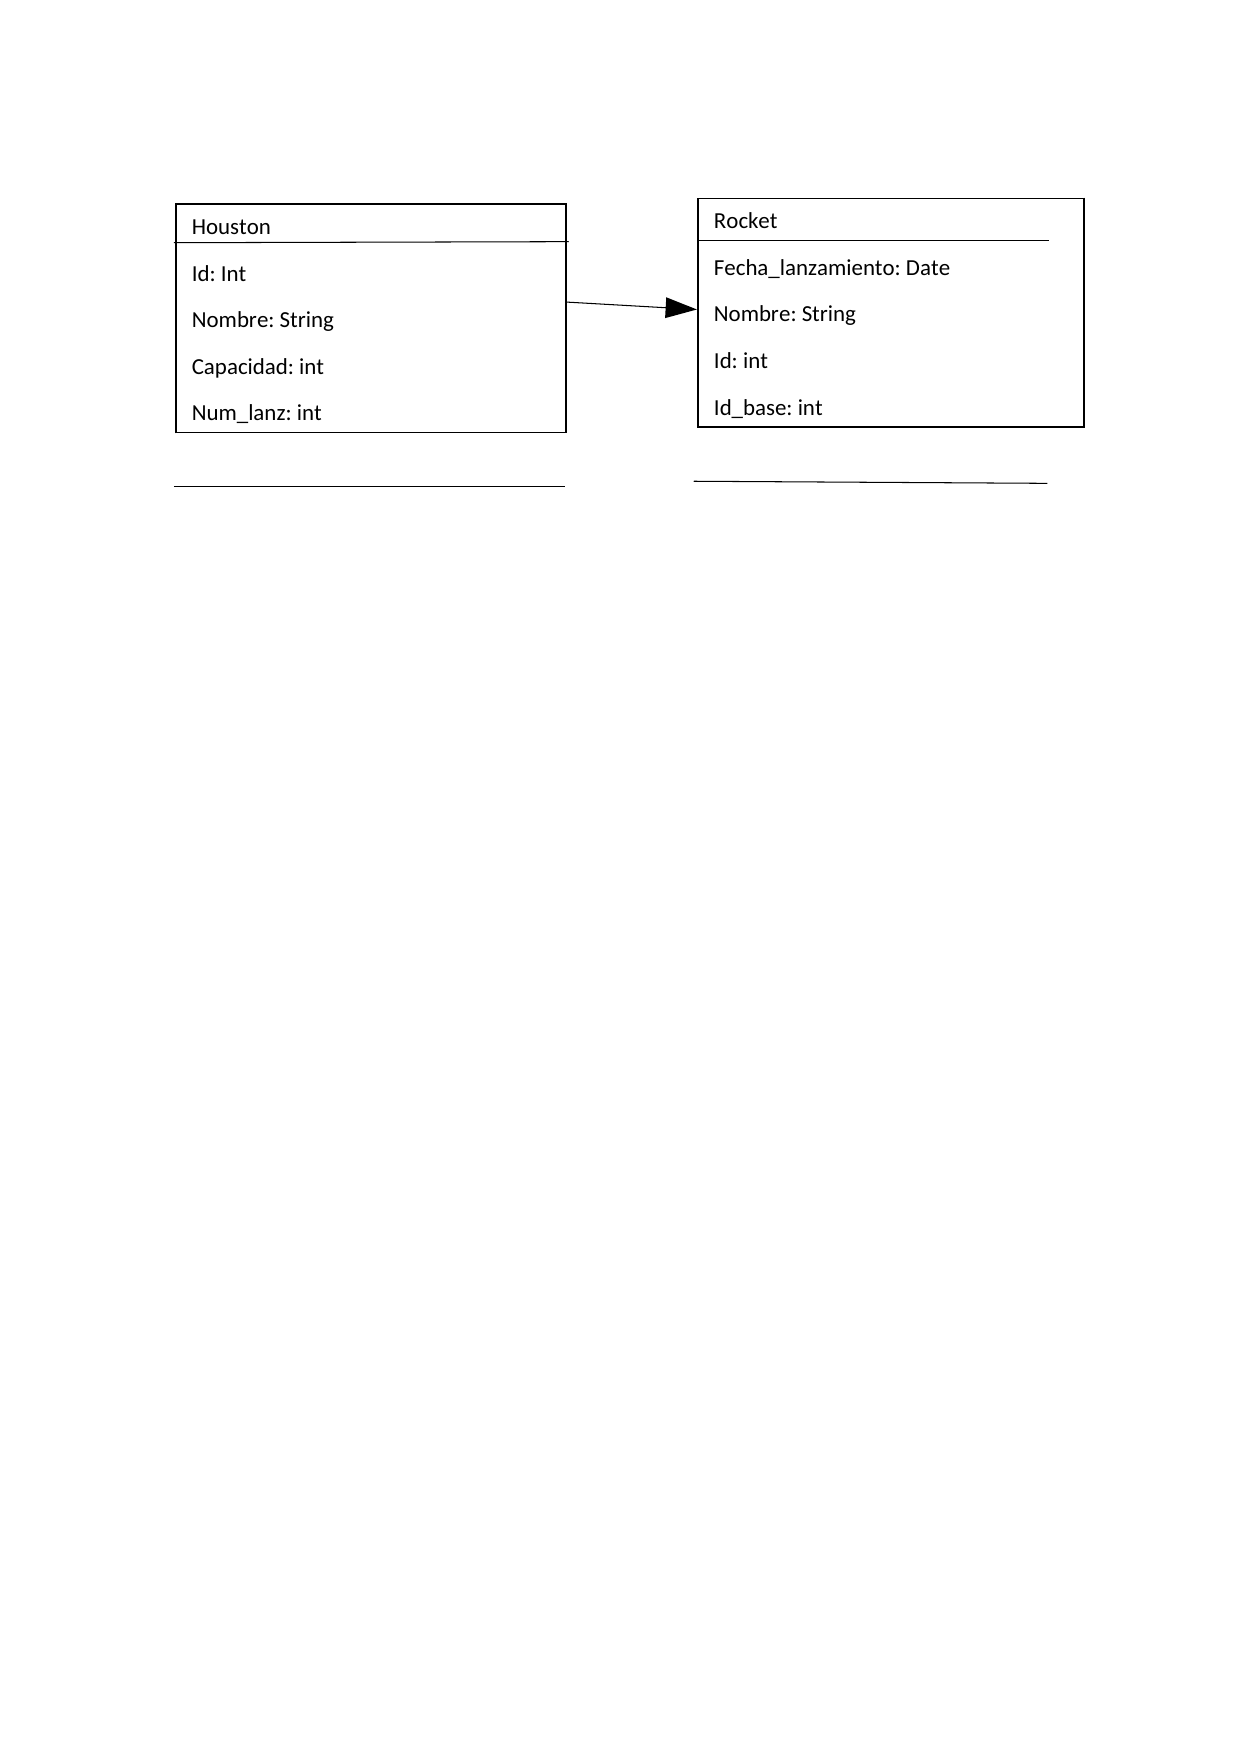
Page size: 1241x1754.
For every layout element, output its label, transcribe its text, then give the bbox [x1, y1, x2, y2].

text Rocket [714, 206, 1068, 234]
text Fecha_lanzamiento: Date [714, 253, 1068, 281]
text Nombre: String [192, 305, 550, 333]
text Capacidad: int [192, 352, 550, 380]
text Nombre: String [714, 299, 1068, 328]
text Num_lanz: int [192, 398, 550, 424]
text Id: int [714, 346, 1068, 374]
text Id_base: int [714, 393, 1068, 419]
text Id: Int [192, 259, 550, 287]
text Houston [192, 212, 550, 240]
